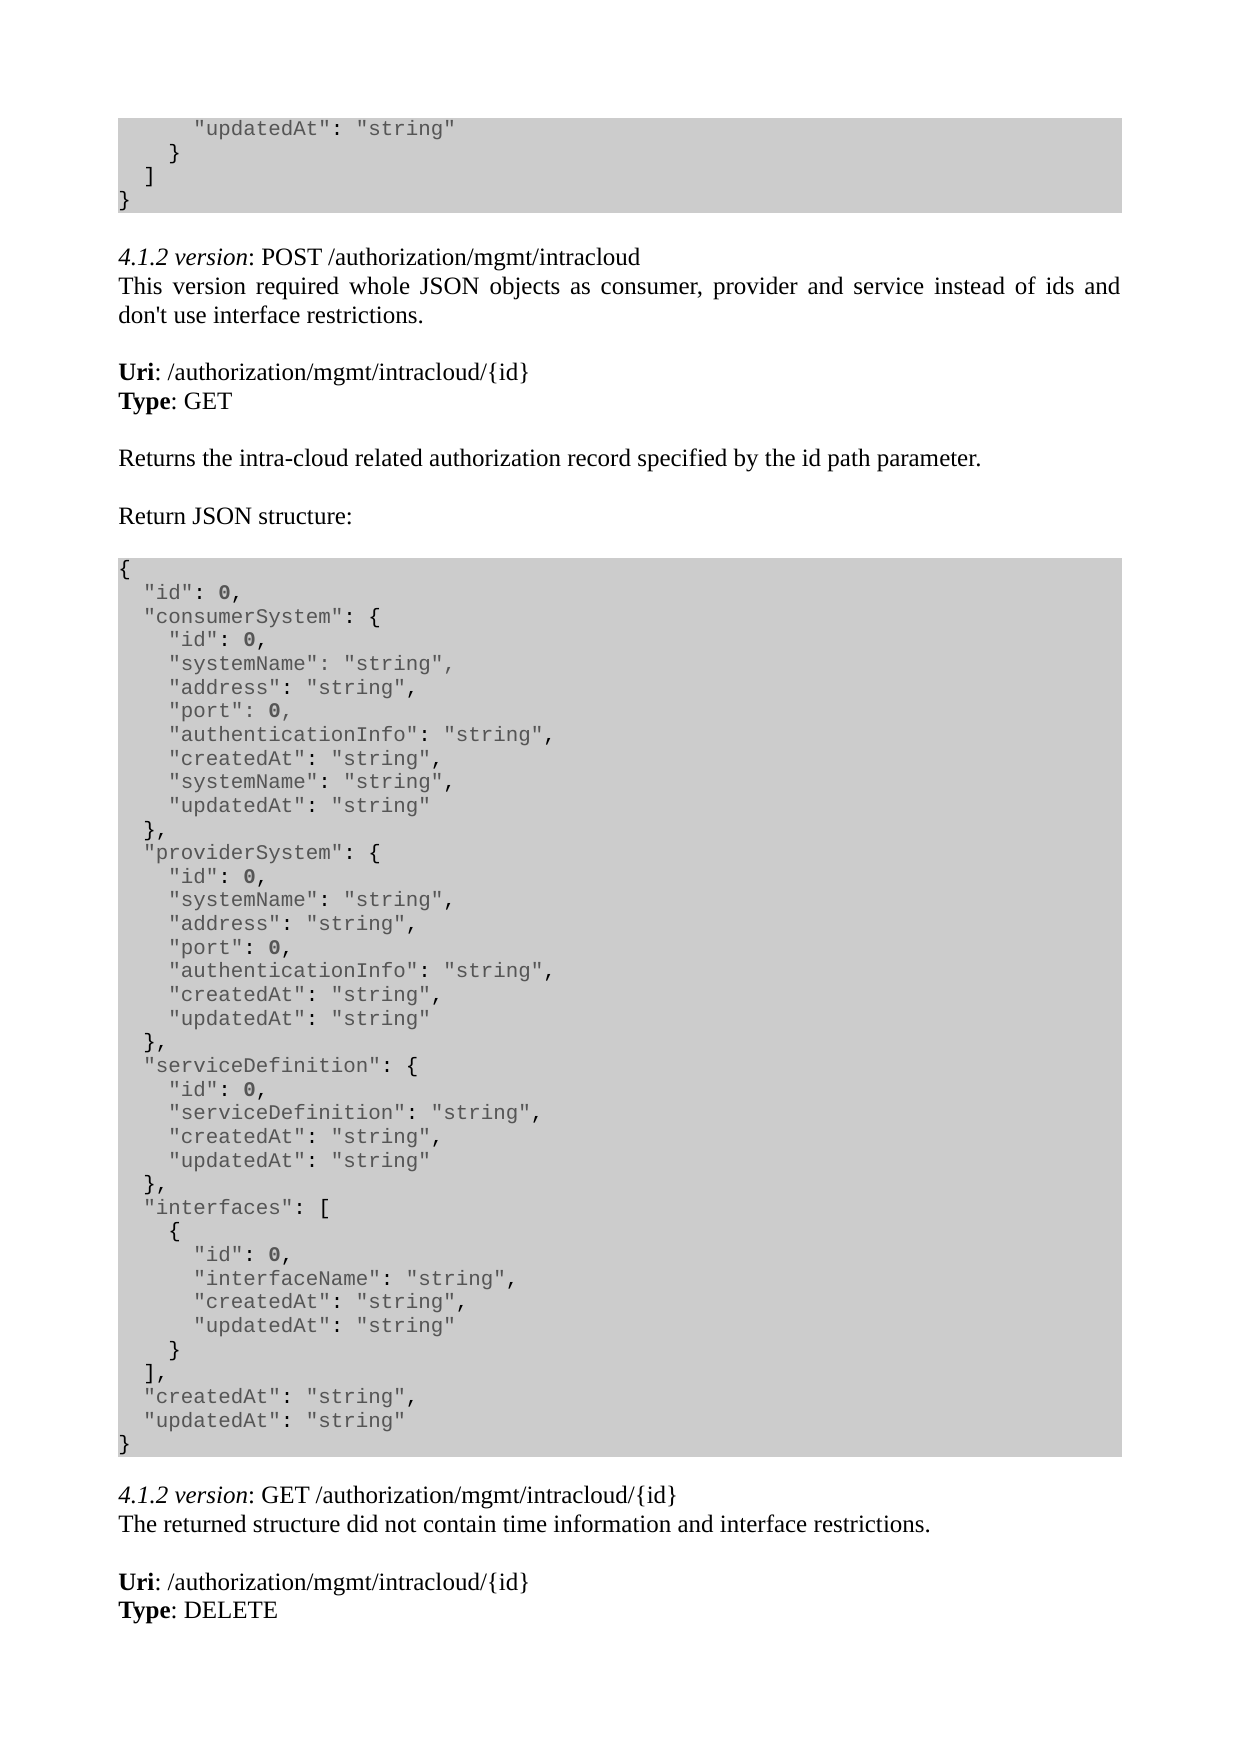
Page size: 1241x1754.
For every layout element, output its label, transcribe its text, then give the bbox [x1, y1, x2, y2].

text "createdAt": "string", [118, 984, 1122, 1008]
text "createdAt": "string", [118, 1126, 1122, 1149]
text Type: DELETE [118, 1596, 1122, 1624]
text "interfaces": [ [118, 1197, 1122, 1221]
text } [118, 189, 1122, 213]
text "createdAt": "string", [118, 1386, 1122, 1410]
text "id": 0, [118, 866, 1122, 889]
text "interfaceName": "string", [118, 1268, 1122, 1291]
text Return JSON structure: [118, 501, 1122, 530]
text "address": "string", [118, 677, 1122, 700]
text 4.1.2 version: POST /authorization/mgmt/intracloud [118, 242, 1122, 271]
text }, [118, 1173, 1122, 1197]
text This version required whole JSON objects as consumer, provider and service instead of ids and don't use interface restrictions. [118, 271, 1122, 328]
text "createdAt": "string", [118, 1291, 1122, 1315]
text "updatedAt": "string" [118, 118, 1122, 142]
text "updatedAt": "string" [118, 1149, 1122, 1173]
text "systemName": "string", [118, 653, 1122, 677]
text The returned structure did not contain time information and interface restrictions. [118, 1509, 1122, 1538]
text "systemName": "string", [118, 771, 1122, 795]
text "updatedAt": "string" [118, 1410, 1122, 1433]
text "authenticationInfo": "string", [118, 724, 1122, 748]
text }, [118, 1031, 1122, 1055]
text "id": 0, [118, 582, 1122, 606]
text "port": 0, [118, 700, 1122, 724]
text "port": 0, [118, 937, 1122, 960]
text "providerSystem": { [118, 842, 1122, 866]
text }, [118, 818, 1122, 842]
text "updatedAt": "string" [118, 1008, 1122, 1031]
text "address": "string", [118, 913, 1122, 937]
text } [118, 1339, 1122, 1362]
text Uri: /authorization/mgmt/intracloud/{id} [118, 1567, 1122, 1596]
text "authenticationInfo": "string", [118, 960, 1122, 984]
text ], [118, 1362, 1122, 1386]
text "serviceDefinition": { [118, 1055, 1122, 1079]
text { [118, 1221, 1122, 1244]
text "id": 0, [118, 1244, 1122, 1268]
text "systemName": "string", [118, 889, 1122, 913]
text } [118, 1433, 1122, 1457]
text } [118, 142, 1122, 165]
text 4.1.2 version: GET /authorization/mgmt/intracloud/{id} [118, 1481, 1122, 1509]
text Type: GET [118, 386, 1122, 415]
text ] [118, 165, 1122, 189]
text Uri: /authorization/mgmt/intracloud/{id} [118, 357, 1122, 386]
text { [118, 558, 1122, 582]
text Returns the intra-cloud related authorization record specified by the id path parameter. [118, 443, 1122, 472]
text "updatedAt": "string" [118, 795, 1122, 818]
text "consumerSystem": { [118, 606, 1122, 629]
text "createdAt": "string", [118, 748, 1122, 771]
text "id": 0, [118, 1079, 1122, 1102]
text "id": 0, [118, 629, 1122, 653]
text "updatedAt": "string" [118, 1315, 1122, 1339]
text "serviceDefinition": "string", [118, 1102, 1122, 1126]
